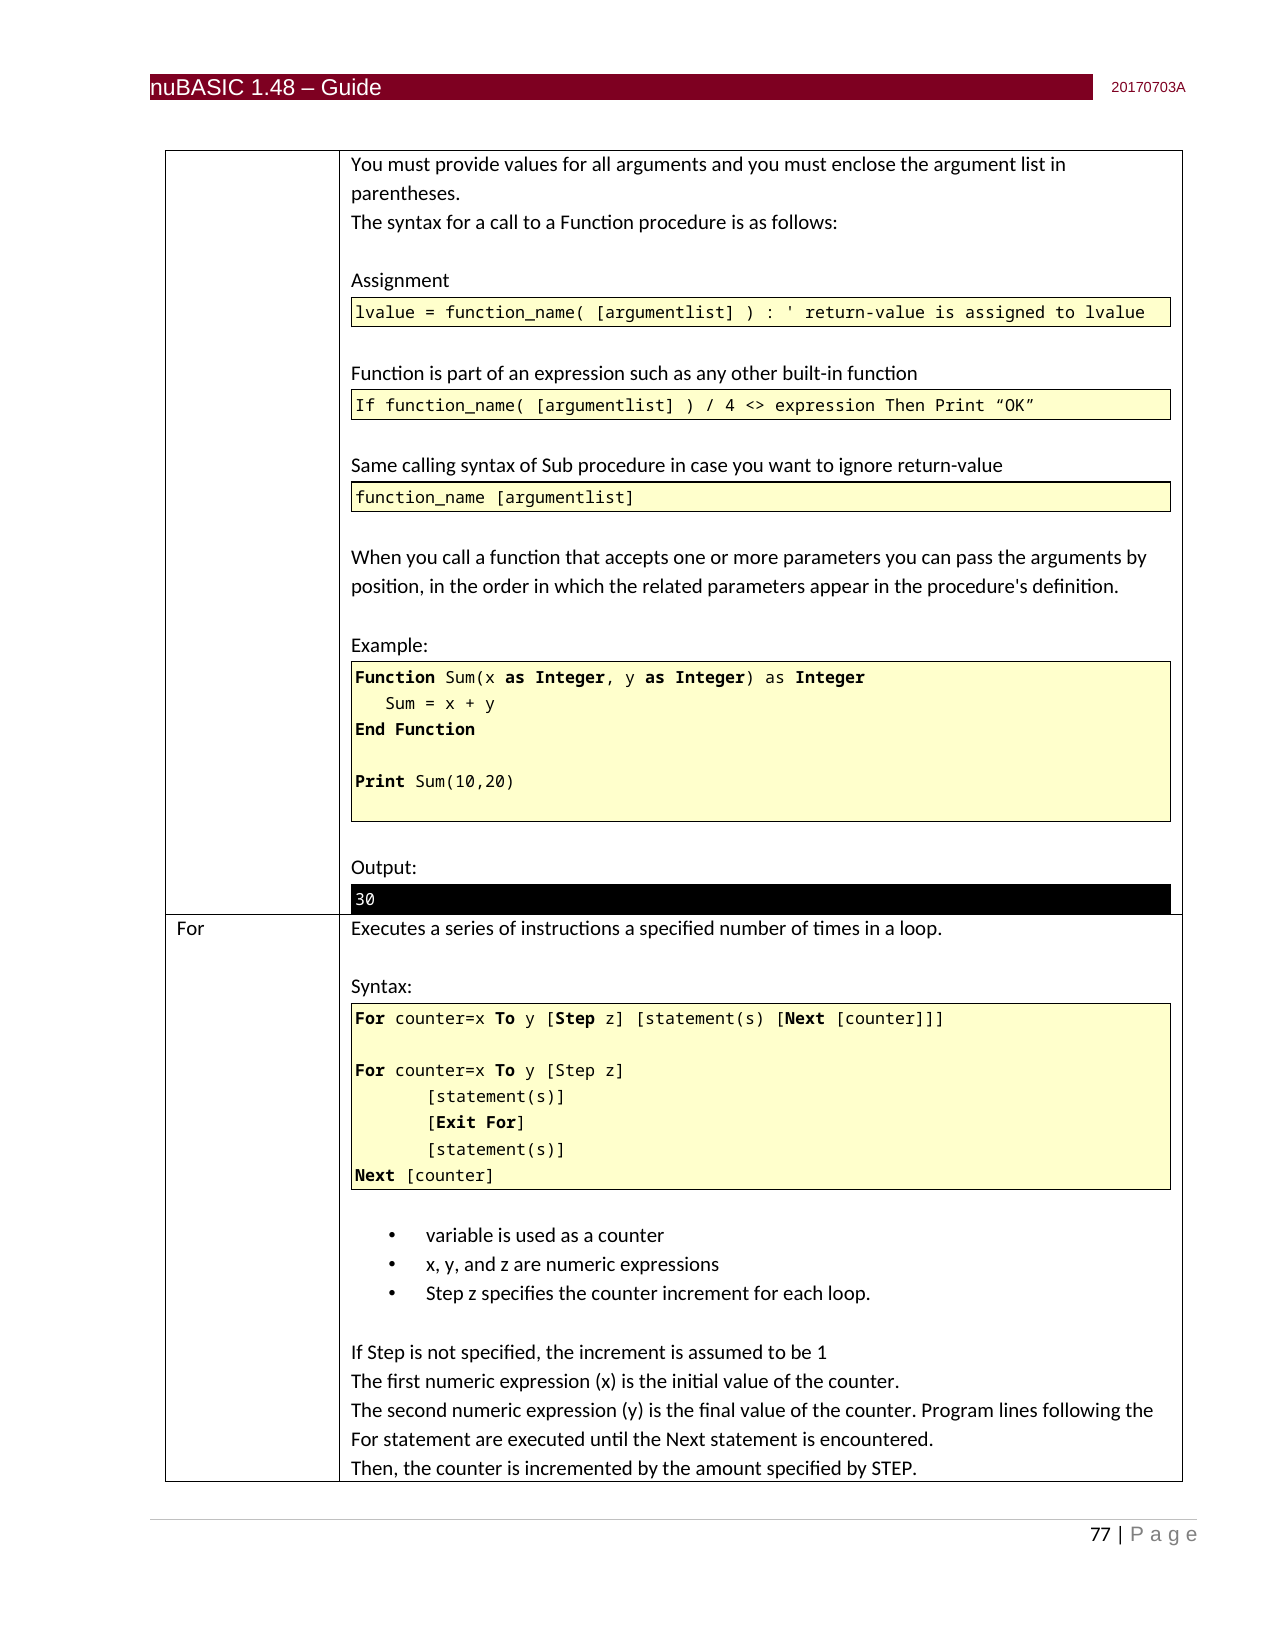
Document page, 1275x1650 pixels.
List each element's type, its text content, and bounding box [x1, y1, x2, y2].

table_header [166, 151, 339, 914]
table_cell For [166, 915, 339, 1481]
table_header You must provide values for all arguments and you must enclose the argument list in parentheses. The syntax for a call to a Function procedure is as follows: Assignment lvalue = function_name( [argumentlist] ) : ' return-value is assigned to lvalue Function is part of an expression such as any other built-in function If function_name( [argumentlist] ) / 4 <> expression Then Print “OK” Same calling syntax of Sub procedure in case you want to ignore return-value function_name [argumentlist] When you call a function that accepts one or more parameters you can pass the arguments by position, in the order in which the related parameters appear in the procedure's definition. Example: Function Sum(x as Integer, y as Integer) as Integer Sum = x + y End Function Print Sum(10,20) Output: 30 [340, 151, 1182, 914]
table_cell Executes a series of instructions a specified number of times in a loop. Syntax: For counter=x To y [Step z] [statement(s) [Next [counter]]] For counter=x To y [Step z] [statement(s)] [Exit For] [statement(s)] Next [counter] variable is used as a counter x, y, and z are numeric expressions Step z specifies the counter increment for each loop. If Step is not specified, the increment is assumed to be 1 The first numeric expression (x) is the initial value of the counter. The second numeric expression (y) is the final value of the counter. Program lines following the For statement are executed until the Next statement is encountered. Then, the counter is incremented by the amount specified by STEP. [340, 915, 1182, 1481]
